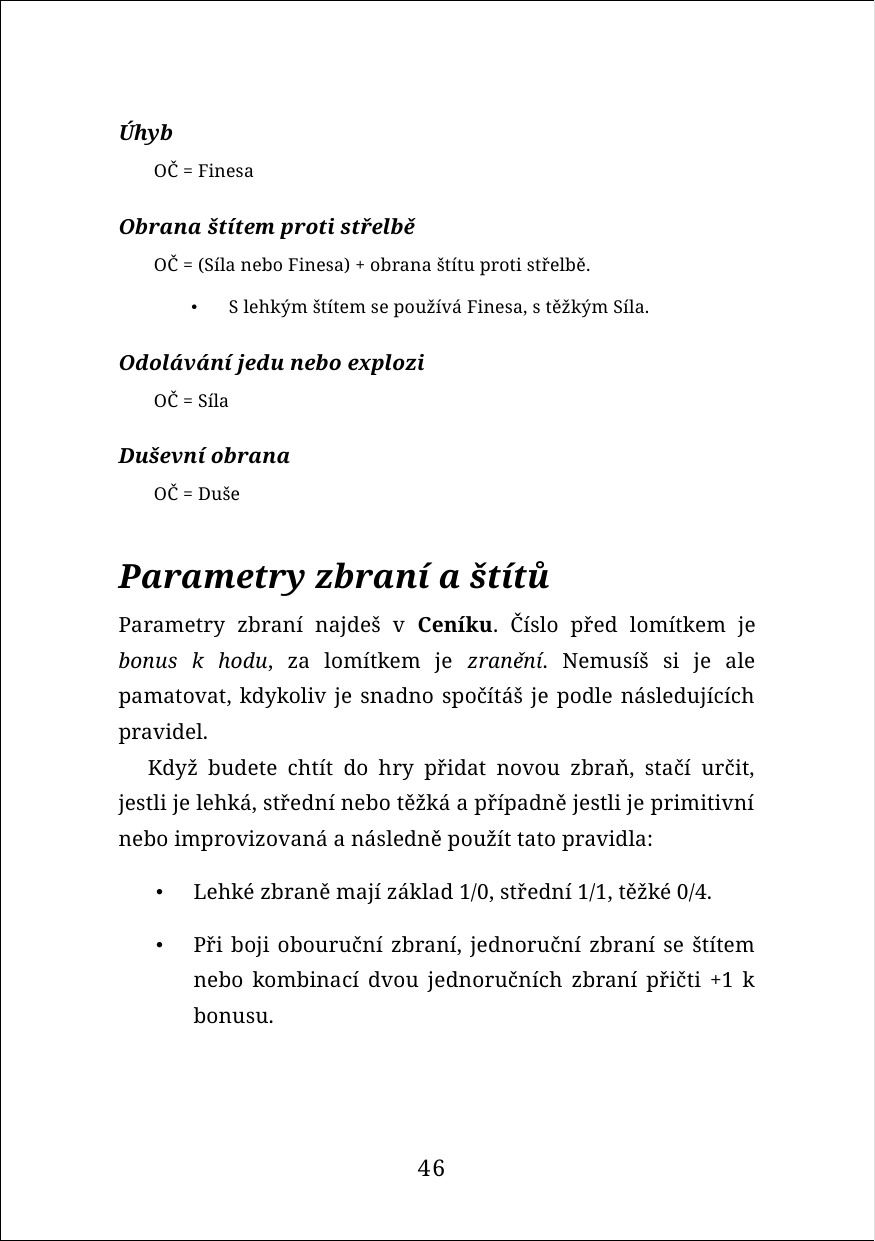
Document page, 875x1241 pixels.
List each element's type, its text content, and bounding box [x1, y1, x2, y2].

list OČ = (Síla nebo Finesa) + obrana štítu proti střelbě. [154, 252, 756, 276]
subtitle Obrana štítem proti střelbě [118, 212, 756, 241]
list S lehkým štítem se používá Finesa, s těžkým Síla. [191, 294, 756, 318]
subtitle Odolávání jedu nebo explozi [118, 348, 756, 376]
subtitle Duševní obrana [118, 442, 756, 470]
subtitle Úhyb [118, 118, 756, 147]
text Parametry zbraní najdeš v Ceníku. Číslo před lomítkem je bonus k hodu, za lomítkem je zranění. Nemusíš si je ale pamatovat, kdykoliv je snadno spočítáš je podle následujících pravidel. Když budete chtít do hry přidat novou zbraň, stačí určit, jestli je lehká, střední nebo těžká a případně jestli je primitivní nebo improvizovaná a následně použít tato pravidla: [118, 611, 756, 852]
list Lehké zbraně mají základ 1/0, střední 1/1, těžké 0/4. [156, 877, 756, 905]
list OČ = Duše [154, 482, 756, 506]
list Při boji obouruční zbraní, jednoruční zbraní se štítem nebo kombinací dvou jednoručních zbraní přičti +1 k bonusu. [156, 930, 756, 1029]
list OČ = Finesa [154, 158, 756, 183]
subtitle Parametry zbraní a štítů [118, 553, 756, 599]
list OČ = Síla [154, 388, 756, 412]
